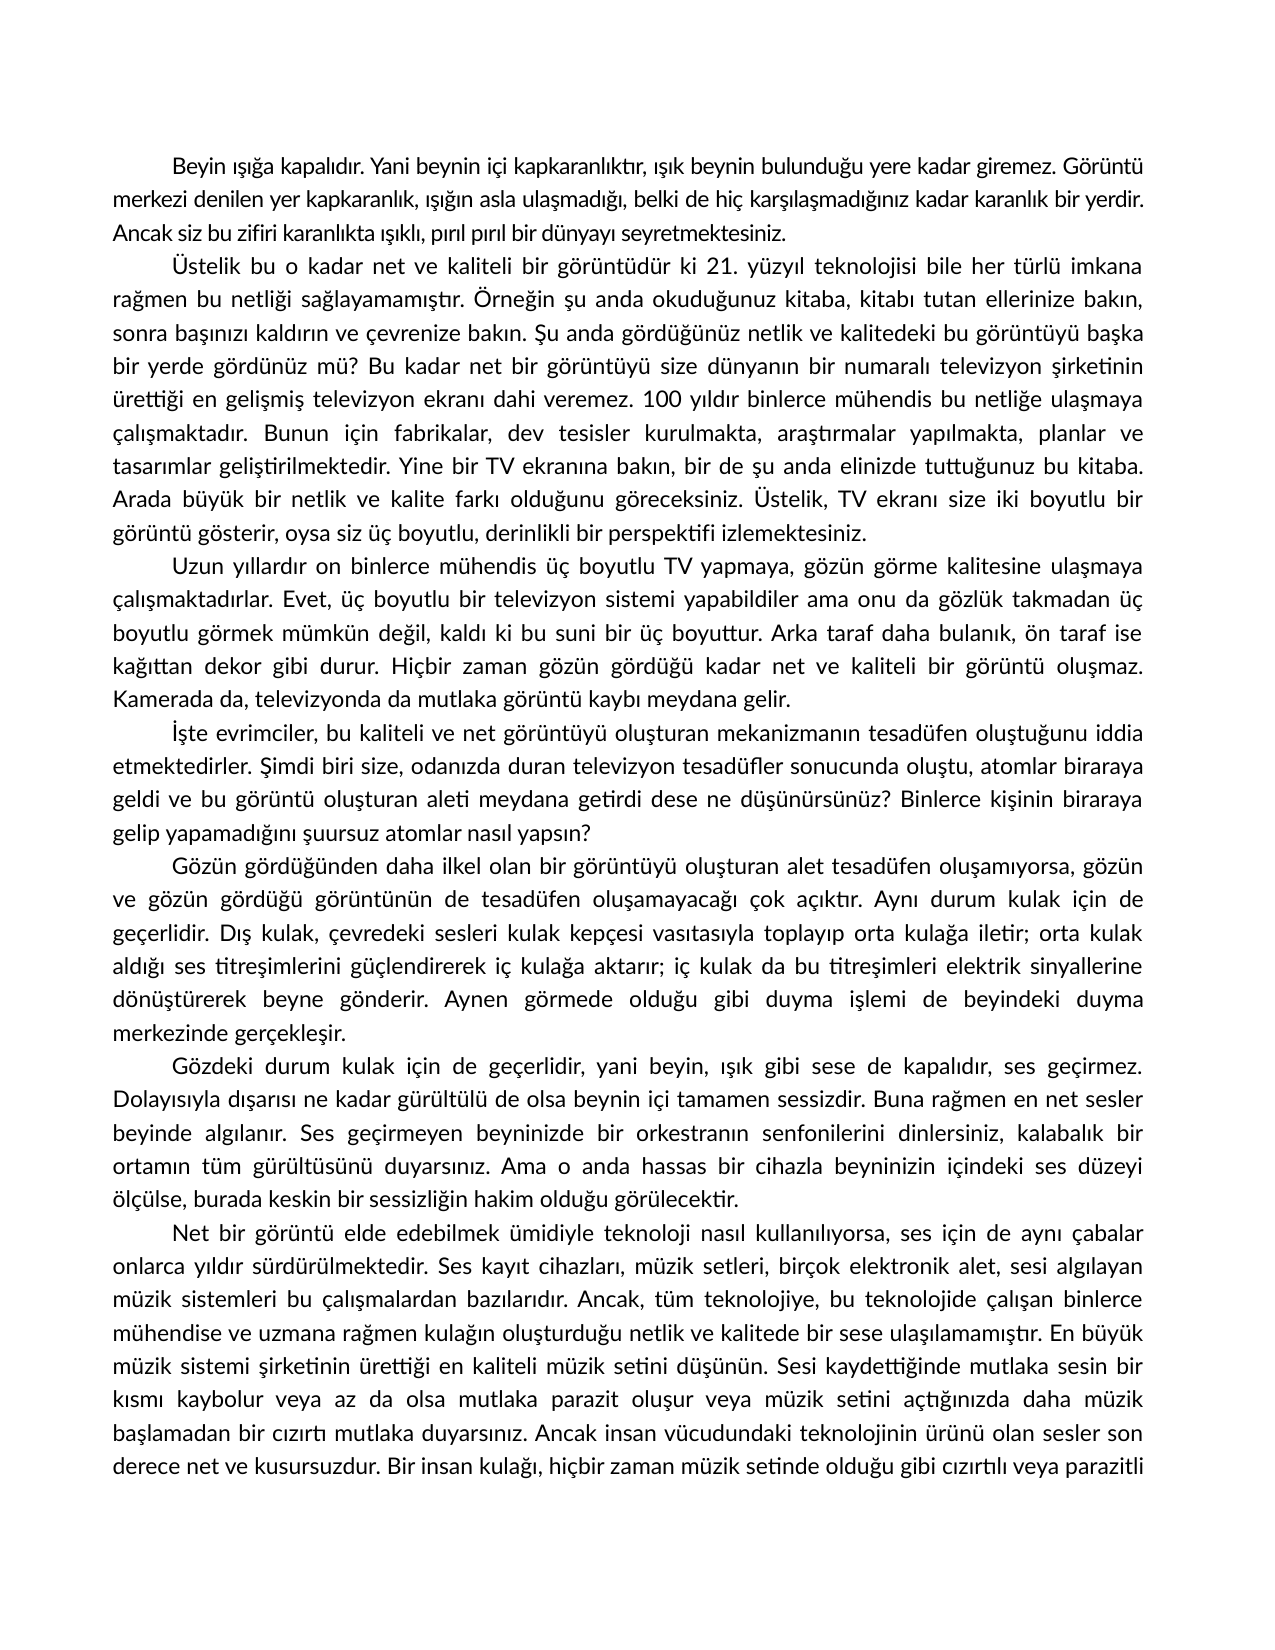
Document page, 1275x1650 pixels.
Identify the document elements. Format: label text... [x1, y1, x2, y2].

text Gözün gördüğünden daha ilkel olan bir görüntüyü oluşturan alet tesadüfen oluşamıyorsa, gözün ve gözün gördüğü görüntünün de tesadüfen oluşamayacağı çok açıktır. Aynı durum kulak için de geçerlidir. Dış kulak, çevredeki sesleri kulak kepçesi vasıtasıyla toplayıp orta kulağa iletir; orta kulak aldığı ses titreşimlerini güçlendirerek iç kulağa aktarır; iç kulak da bu titreşimleri elektrik sinyallerine dönüştürerek beyne gönderir. Aynen görmede olduğu gibi duyma işlemi de beyindeki duyma merkezinde gerçekleşir. [112, 848, 1145, 1048]
text Üstelik bu o kadar net ve kaliteli bir görüntüdür ki 21. yüzyıl teknolojisi bile her türlü imkana rağmen bu netliği sağlayamamıştır. Örneğin şu anda okuduğunuz kitaba, kitabı tutan ellerinize bakın, sonra başınızı kaldırın ve çevrenize bakın. Şu anda gördüğünüz netlik ve kalitedeki bu görüntüyü başka bir yerde gördünüz mü? Bu kadar net bir görüntüyü size dünyanın bir numaralı televizyon şirketinin ürettiği en gelişmiş televizyon ekranı dahi veremez. 100 yıldır binlerce mühendis bu netliğe ulaşmaya çalışmaktadır. Bunun için fabrikalar, dev tesisler kurulmakta, araştırmalar yapılmakta, planlar ve tasarımlar geliştirilmektedir. Yine bir TV ekranına bakın, bir de şu anda elinizde tuttuğunuz bu kitaba. Arada büyük bir netlik ve kalite farkı olduğunu göreceksiniz. Üstelik, TV ekranı size iki boyutlu bir görüntü gösterir, oysa siz üç boyutlu, derinlikli bir perspektifi izlemektesiniz. [112, 248, 1145, 548]
text İşte evrimciler, bu kaliteli ve net görüntüyü oluşturan mekanizmanın tesadüfen oluştuğunu iddia etmektedirler. Şimdi biri size, odanızda duran televizyon tesadüfler sonucunda oluştu, atomlar biraraya geldi ve bu görüntü oluşturan aleti meydana getirdi dese ne düşünürsünüz? Binlerce kişinin biraraya gelip yapamadığını şuursuz atomlar nasıl yapsın? [112, 714, 1145, 848]
text Net bir görüntü elde edebilmek ümidiyle teknoloji nasıl kullanılıyorsa, ses için de aynı çabalar onlarca yıldır sürdürülmektedir. Ses kayıt cihazları, müzik setleri, birçok elektronik alet, sesi algılayan müzik sistemleri bu çalışmalardan bazılarıdır. Ancak, tüm teknolojiye, bu teknolojide çalışan binlerce mühendise ve uzmana rağmen kulağın oluşturduğu netlik ve kalitede bir sese ulaşılamamıştır. En büyük müzik sistemi şirketinin ürettiği en kaliteli müzik setini düşünün. Sesi kaydettiğinde mutlaka sesin bir kısmı kaybolur veya az da olsa mutlaka parazit oluşur veya müzik setini açtığınızda daha müzik başlamadan bir cızırtı mutlaka duyarsınız. Ancak insan vücudundaki teknolojinin ürünü olan sesler son derece net ve kusursuzdur. Bir insan kulağı, hiçbir zaman müzik setinde olduğu gibi cızırtılı veya parazitli [112, 1214, 1145, 1481]
text Uzun yıllardır on binlerce mühendis üç boyutlu TV yapmaya, gözün görme kalitesine ulaşmaya çalışmaktadırlar. Evet, üç boyutlu bir televizyon sistemi yapabildiler ama onu da gözlük takmadan üç boyutlu görmek mümkün değil, kaldı ki bu suni bir üç boyuttur. Arka taraf daha bulanık, ön taraf ise kağıttan dekor gibi durur. Hiçbir zaman gözün gördüğü kadar net ve kaliteli bir görüntü oluşmaz. Kamerada da, televizyonda da mutlaka görüntü kaybı meydana gelir. [112, 548, 1145, 714]
text Beyin ışığa kapalıdır. Yani beynin içi kapkaranlıktır, ışık beynin bulunduğu yere kadar giremez. Görüntü merkezi denilen yer kapkaranlık, ışığın asla ulaşmadığı, belki de hiç karşılaşmadığınız kadar karanlık bir yerdir. Ancak siz bu zifiri karanlıkta ışıklı, pırıl pırıl bir dünyayı seyretmektesiniz. [112, 148, 1145, 248]
text Gözdeki durum kulak için de geçerlidir, yani beyin, ışık gibi sese de kapalıdır, ses geçirmez. Dolayısıyla dışarısı ne kadar gürültülü de olsa beynin içi tamamen sessizdir. Buna rağmen en net sesler beyinde algılanır. Ses geçirmeyen beyninizde bir orkestranın senfonilerini dinlersiniz, kalabalık bir ortamın tüm gürültüsünü duyarsınız. Ama o anda hassas bir cihazla beyninizin içindeki ses düzeyi ölçülse, burada keskin bir sessizliğin hakim olduğu görülecektir. [112, 1048, 1145, 1214]
